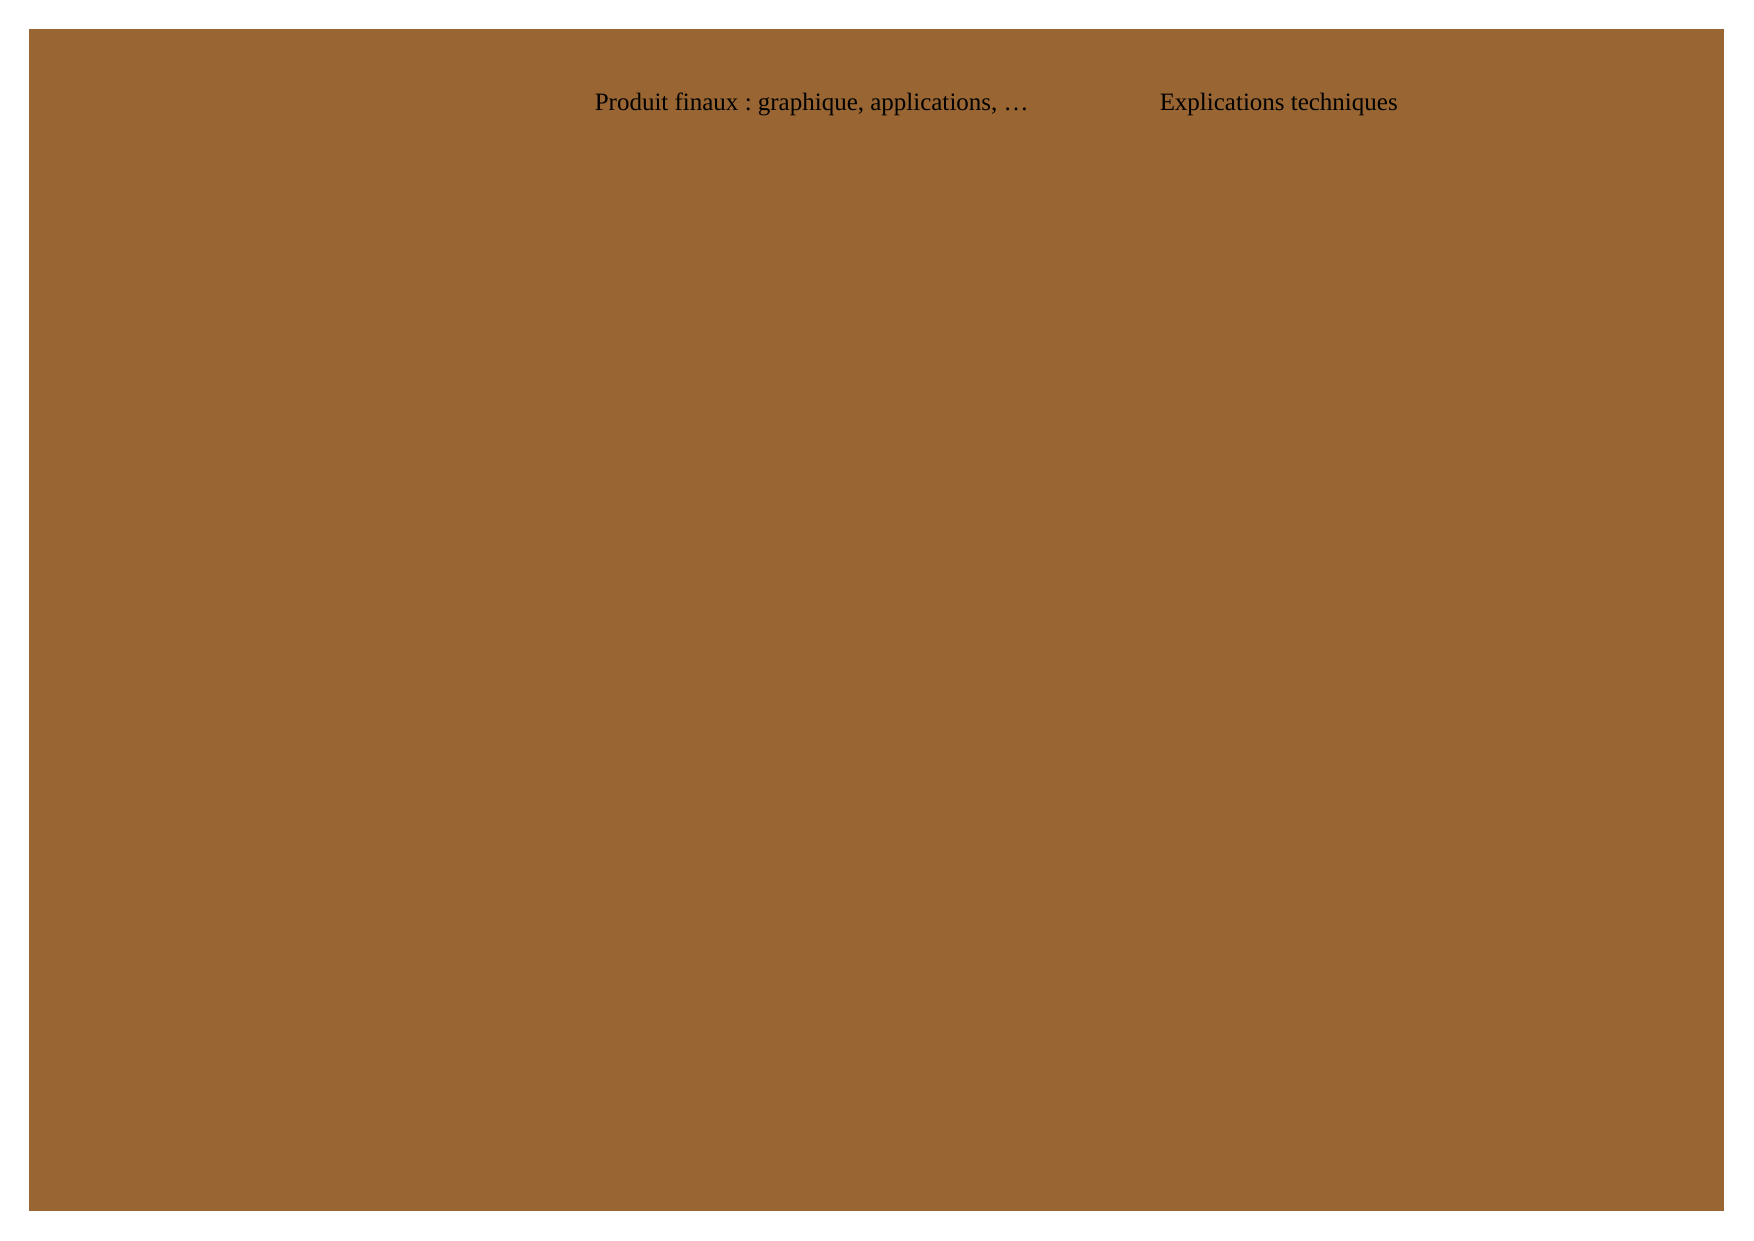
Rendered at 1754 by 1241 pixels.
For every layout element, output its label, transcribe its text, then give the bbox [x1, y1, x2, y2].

text Produit finaux : graphique, applications, … [594, 87, 1159, 116]
text Explications techniques [1159, 87, 1724, 116]
